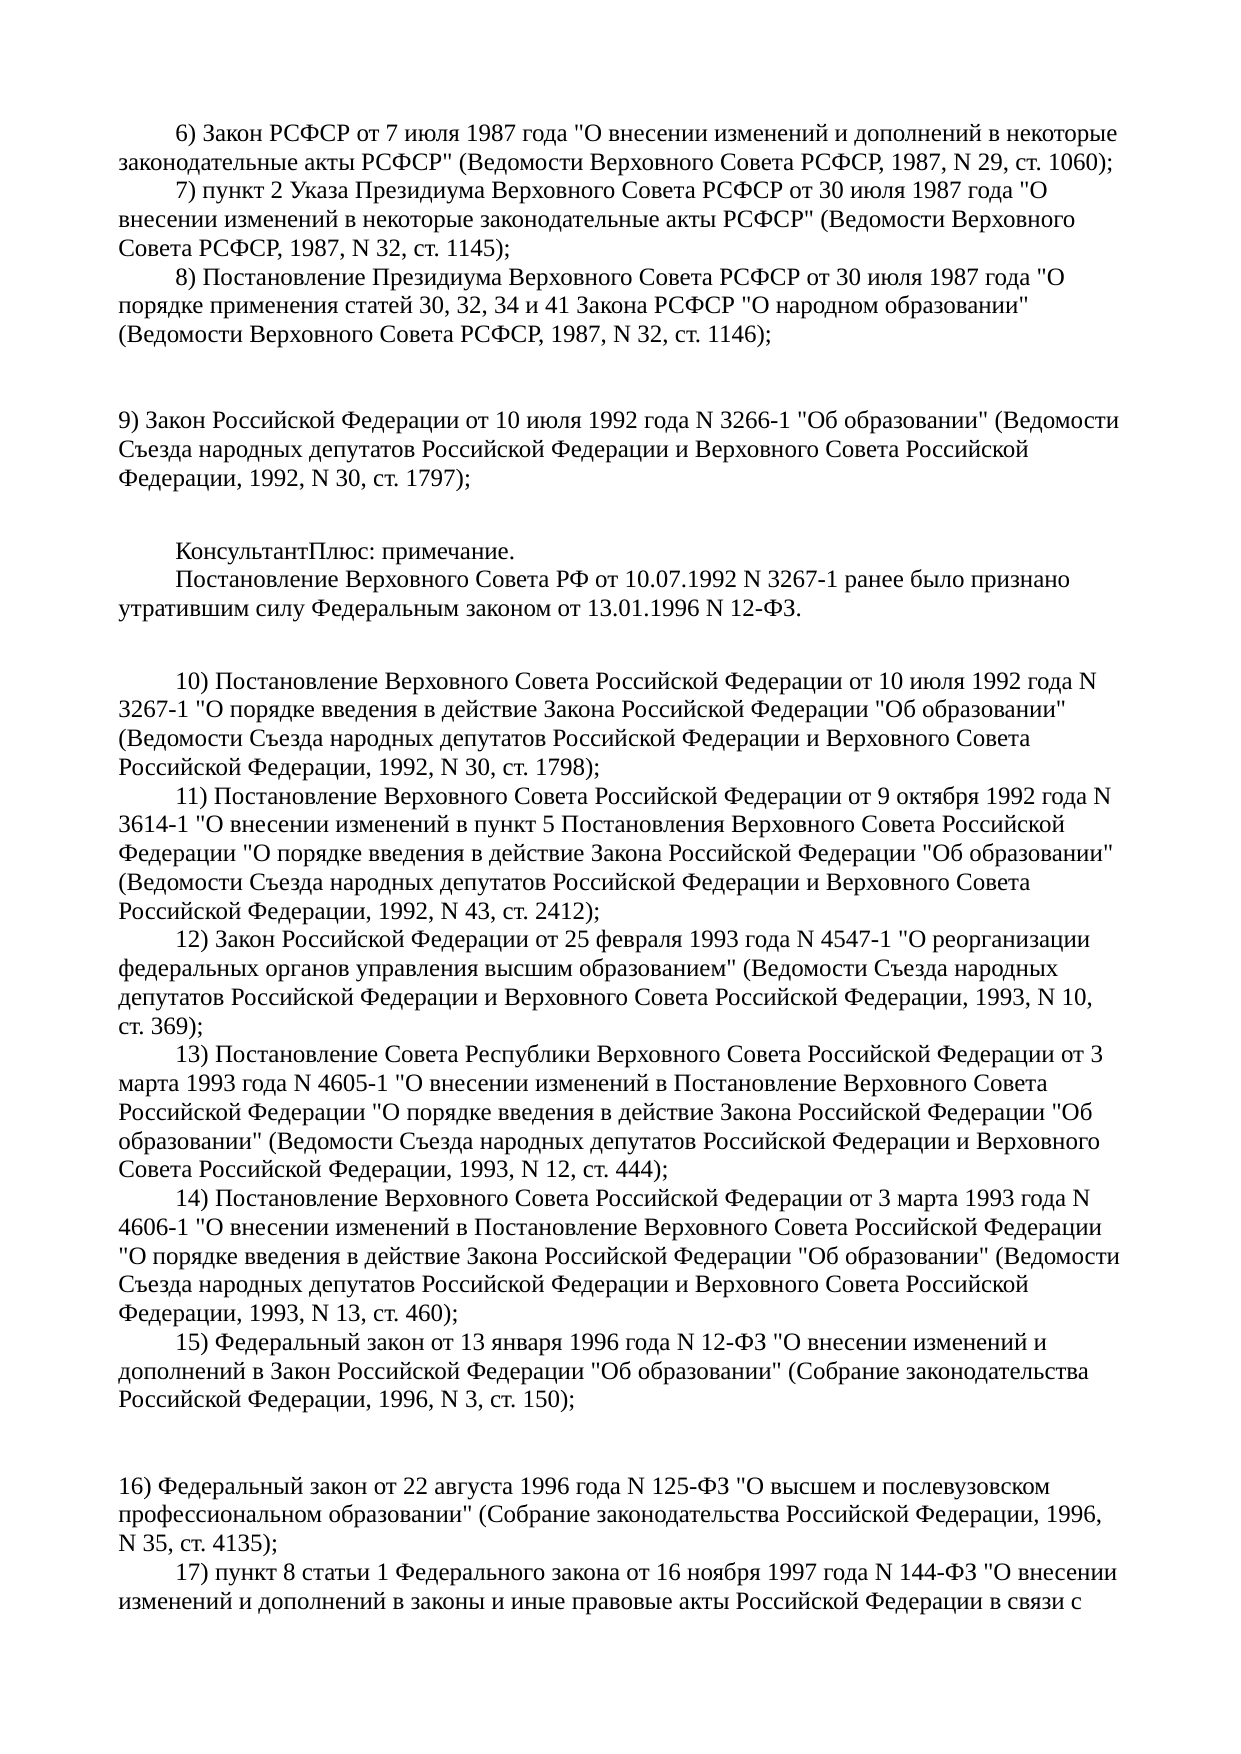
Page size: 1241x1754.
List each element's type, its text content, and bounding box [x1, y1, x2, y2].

text 7) пункт 2 Указа Президиума Верховного Совета РСФСР от 30 июля 1987 года "О внесении изменений в некоторые законодательные акты РСФСР" (Ведомости Верховного Совета РСФСР, 1987, N 32, ст. 1145); [118, 176, 1122, 262]
text 12) Закон Российской Федерации от 25 февраля 1993 года N 4547-1 "О реорганизации федеральных органов управления высшим образованием" (Ведомости Съезда народных депутатов Российской Федерации и Верховного Совета Российской Федерации, 1993, N 10, ст. 369); [118, 924, 1122, 1039]
text 11) Постановление Верховного Совета Российской Федерации от 9 октября 1992 года N 3614-1 "О внесении изменений в пункт 5 Постановления Верховного Совета Российской Федерации "О порядке введения в действие Закона Российской Федерации "Об образовании" (Ведомости Съезда народных депутатов Российской Федерации и Верховного Совета Российской Федерации, 1992, N 43, ст. 2412); [118, 781, 1122, 924]
text 13) Постановление Совета Республики Верховного Совета Российской Федерации от 3 марта 1993 года N 4605-1 "О внесении изменений в Постановление Верховного Совета Российской Федерации "О порядке введения в действие Закона Российской Федерации "Об образовании" (Ведомости Съезда народных депутатов Российской Федерации и Верховного Совета Российской Федерации, 1993, N 12, ст. 444); [118, 1039, 1122, 1183]
text 17) пункт 8 статьи 1 Федерального закона от 16 ноября 1997 года N 144-ФЗ "О внесении изменений и дополнений в законы и иные правовые акты Российской Федерации в связи с [118, 1557, 1122, 1614]
text 10) Постановление Верховного Совета Российской Федерации от 10 июля 1992 года N 3267-1 "О порядке введения в действие Закона Российской Федерации "Об образовании" (Ведомости Съезда народных депутатов Российской Федерации и Верховного Совета Российской Федерации, 1992, N 30, ст. 1798); [118, 666, 1122, 781]
text 9) Закон Российской Федерации от 10 июля 1992 года N 3266-1 "Об образовании" (Ведомости Съезда народных депутатов Российской Федерации и Верховного Совета Российской Федерации, 1992, N 30, ст. 1797); [118, 406, 1122, 492]
text 8) Постановление Президиума Верховного Совета РСФСР от 30 июля 1987 года "О порядке применения статей 30, 32, 34 и 41 Закона РСФСР "О народном образовании" (Ведомости Верховного Совета РСФСР, 1987, N 32, ст. 1146); [118, 262, 1122, 348]
text Постановление Верховного Совета РФ от 10.07.1992 N 3267-1 ранее было признано утратившим силу Федеральным законом от 13.01.1996 N 12-ФЗ. [118, 564, 1122, 622]
text 15) Федеральный закон от 13 января 1996 года N 12-ФЗ "О внесении изменений и дополнений в Закон Российской Федерации "Об образовании" (Собрание законодательства Российской Федерации, 1996, N 3, ст. 150); [118, 1327, 1122, 1413]
text 14) Постановление Верховного Совета Российской Федерации от 3 марта 1993 года N 4606-1 "О внесении изменений в Постановление Верховного Совета Российской Федерации "О порядке введения в действие Закона Российской Федерации "Об образовании" (Ведомости Съезда народных депутатов Российской Федерации и Верховного Совета Российской Федерации, 1993, N 13, ст. 460); [118, 1183, 1122, 1327]
text 16) Федеральный закон от 22 августа 1996 года N 125-ФЗ "О высшем и послевузовском профессиональном образовании" (Собрание законодательства Российской Федерации, 1996, N 35, ст. 4135); [118, 1471, 1122, 1557]
text 6) Закон РСФСР от 7 июля 1987 года "О внесении изменений и дополнений в некоторые законодательные акты РСФСР" (Ведомости Верховного Совета РСФСР, 1987, N 29, ст. 1060); [118, 118, 1122, 176]
text КонсультантПлюс: примечание. [118, 536, 1122, 564]
